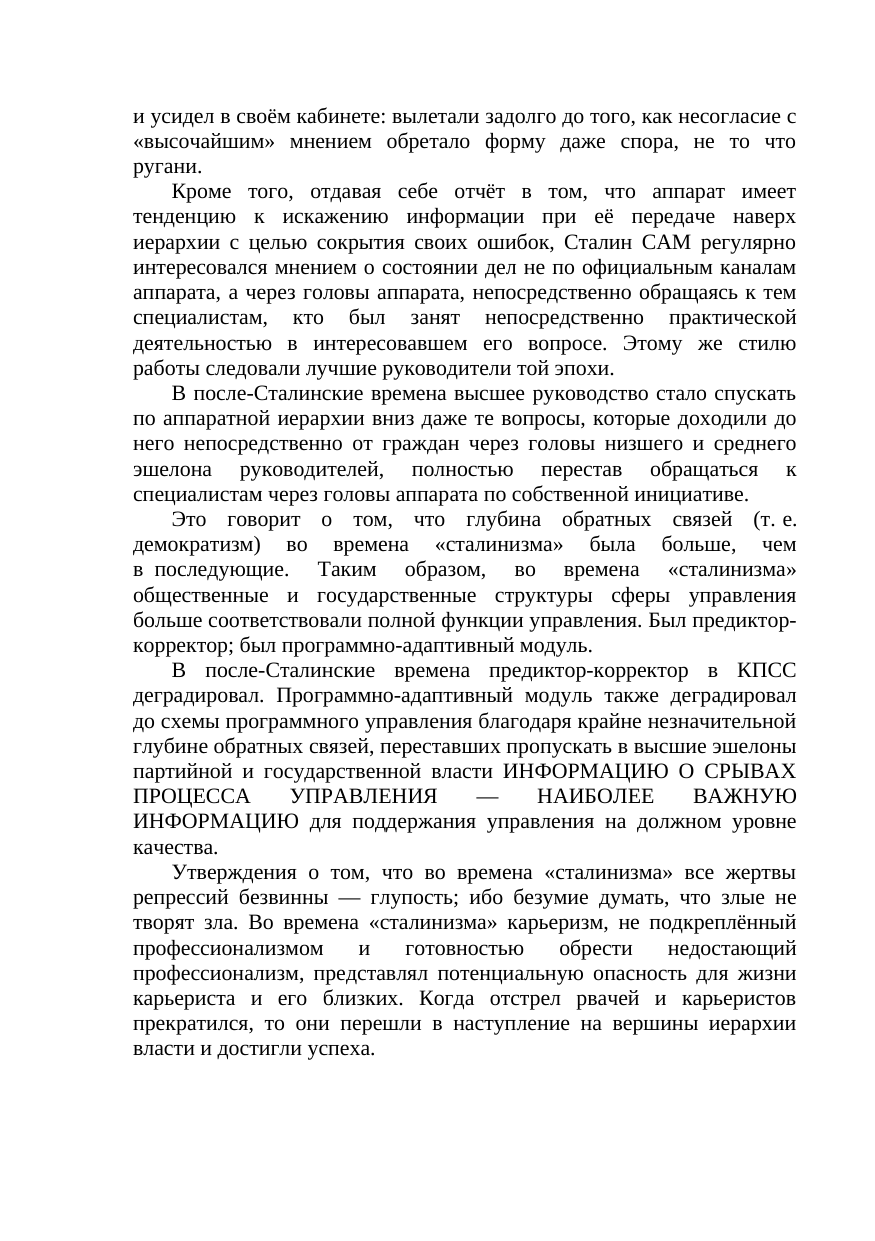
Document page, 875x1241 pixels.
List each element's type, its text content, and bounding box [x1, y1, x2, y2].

text В после-Сталинские времена высшее руководство стало спускать по аппаратной иерархии вниз даже те вопросы, которые доходили до него непосредственно от граждан через головы низшего и среднего эшелона руководителей, полностью перестав обращаться к специалистам через головы аппарата по собственной инициативе. [133, 380, 797, 506]
text Кроме того, отдавая себе отчёт в том, что аппарат имеет тенденцию к искажению информации при её передаче наверх иерархии с целью сокрытия своих ошибок, Сталин САМ регулярно интересовался мнением о состоянии дел не по официальным каналам аппарата, а через головы аппарата, непосредственно обращаясь к тем специалистам, кто был занят непосредственно практической деятельностью в интересовавшем его вопросе. Этому же стилю работы следовали лучшие руководители той эпохи. [133, 178, 797, 380]
text В после-Сталинские времена предиктор-корректор в КПСС деградировал. Программно-адаптивный модуль также деградировал до схемы программного управления благодаря крайне незначительной глубине обратных связей, переставших пропускать в высшие эшелоны партийной и государственной власти ИНФОРМАЦИЮ О СРЫВАХ ПРОЦЕССА УПРАВЛЕНИЯ — НАИБОЛЕЕ ВАЖНУЮ ИНФОРМАЦИЮ для поддержания управления на должном уровне качества. [133, 657, 797, 859]
text Утверждения о том, что во времена «сталинизма» все жертвы репрессий безвинны — глупость; ибо безумие думать, что злые не творят зла. Во времена «сталинизма» карьеризм, не подкреплённый профессионализмом и готовностью обрести недостающий профессионализм, представлял потенциальную опасность для жизни карьериста и его близких. Когда отстрел рвачей и карьеристов прекратился, то они перешли в наступление на вершины иерархии власти и достигли успеха. [133, 859, 797, 1061]
text и усидел в своём кабинете: вылетали задолго до того, как несогласие с «высочайшим» мнением обретало форму даже спора, не то что ругани. [133, 103, 797, 178]
text Это говорит о том, что глубина обратных связей (т. е. демократизм) во времена «сталинизма» была больше, чем в последующие. Таким образом, во времена «сталинизма» общественные и государственные структуры сферы управления больше соответствовали полной функции управления. Был предиктор-корректор; был программно-адаптивный модуль. [133, 506, 797, 657]
